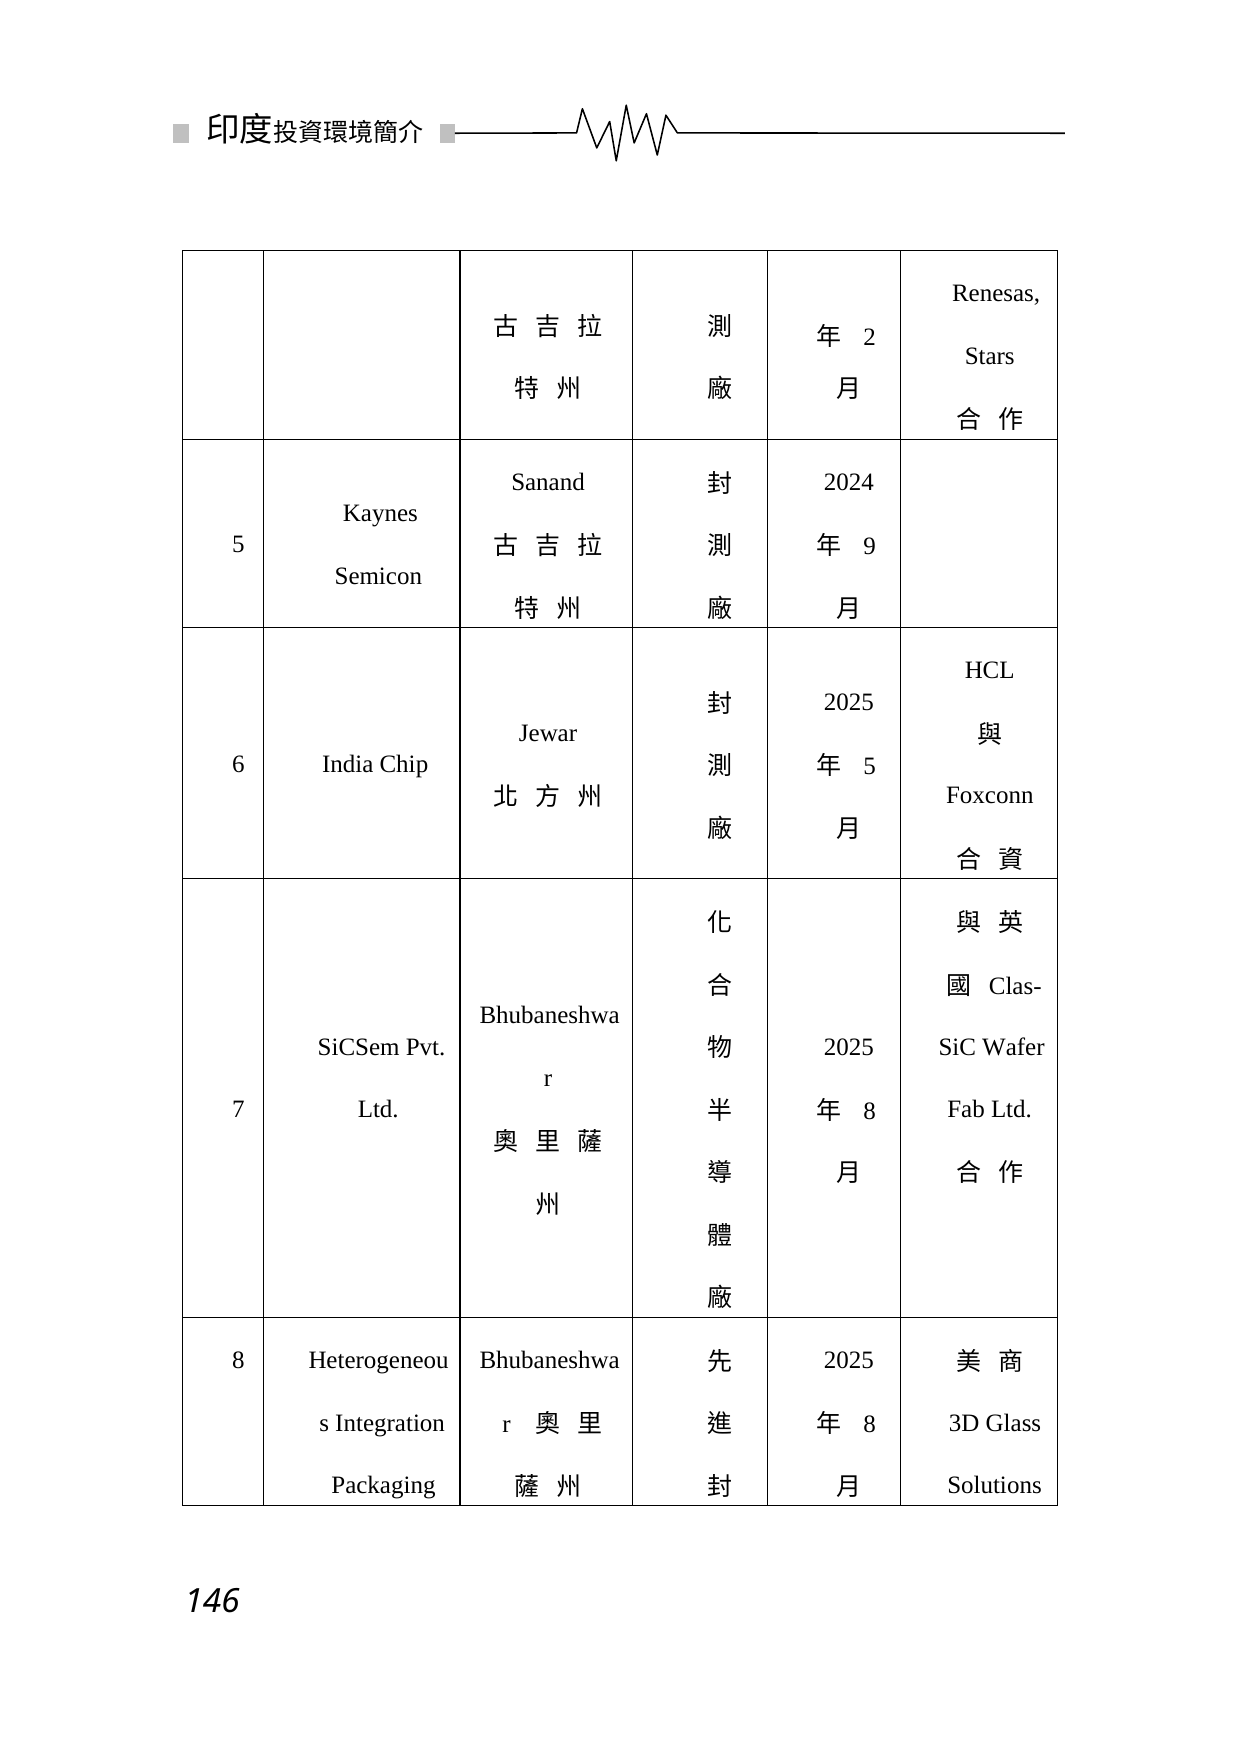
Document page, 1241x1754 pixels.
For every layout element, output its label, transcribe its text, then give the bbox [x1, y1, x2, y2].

table_cell 6 [183, 628, 263, 878]
table_cell 化合物半導體廠 [633, 879, 767, 1317]
table_cell 美商3D Glass Solutions [901, 1318, 1057, 1505]
table_cell [901, 440, 1057, 627]
table_cell Heterogeneous Integration Packaging [264, 1318, 459, 1505]
table_cell 與英國Clas-SiC Wafer Fab Ltd.合作 [901, 879, 1057, 1317]
table_cell Renesas, Stars合作 [901, 251, 1057, 439]
table_cell 封測廠 [633, 440, 767, 627]
table_cell Sanand 古吉拉特州 [461, 440, 632, 627]
table_cell 古吉拉特州 [461, 251, 632, 439]
table_cell 2024年9月 [768, 440, 900, 627]
table_cell 2025年8月 [768, 879, 900, 1317]
table_cell 2025年5月 [768, 628, 900, 878]
table_cell HCL與Foxconn合資 [901, 628, 1057, 878]
table_cell [264, 251, 459, 439]
table_cell Kaynes Semicon [264, 440, 459, 627]
table_cell 2025年8月 [768, 1318, 900, 1505]
table_cell India Chip [264, 628, 459, 878]
table_cell Bhubaneshwar 奧里薩州 [461, 879, 632, 1317]
table_cell 封測廠 [633, 628, 767, 878]
table_cell 年2月 [768, 251, 900, 439]
table_cell [183, 251, 263, 439]
table_cell 7 [183, 879, 263, 1317]
table_cell Bhubaneshwar奧里薩州 [461, 1318, 632, 1505]
table_cell 8 [183, 1318, 263, 1505]
table_cell SiCSem Pvt. Ltd. [264, 879, 459, 1317]
table_cell 5 [183, 440, 263, 627]
table_cell 測廠 [633, 251, 767, 439]
table_cell 先進封 [633, 1318, 767, 1505]
table_cell Jewar 北方州 [461, 628, 632, 878]
